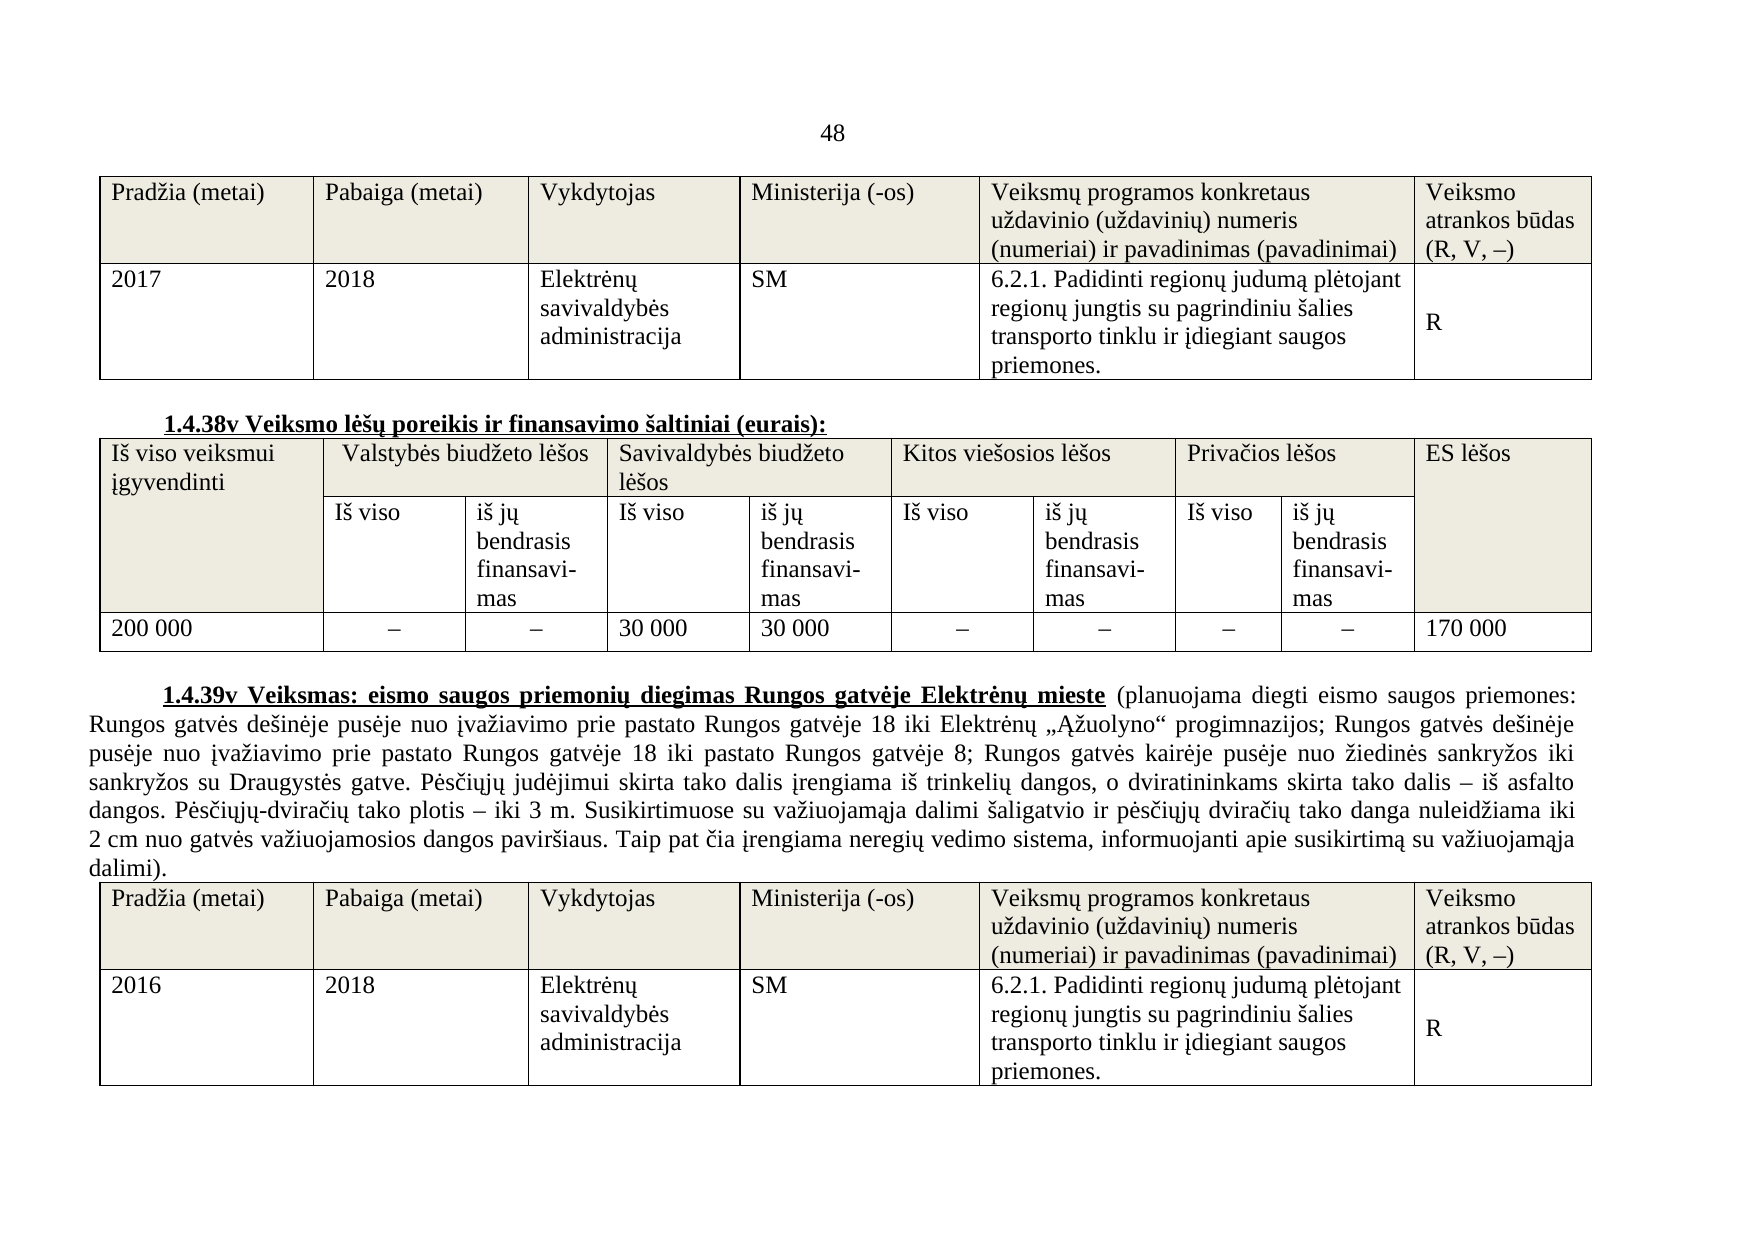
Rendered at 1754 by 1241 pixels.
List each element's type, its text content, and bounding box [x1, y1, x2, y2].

table_header Veiksmo atrankos būdas (R, V, –) [1415, 883, 1591, 969]
table_header Veiksmo atrankos būdas (R, V, –) [1415, 177, 1591, 263]
table_cell 6.2.1. Padidinti regionų judumą plėtojant regionų jungtis su pagrindiniu šalies transporto tinklu ir įdiegiant saugos priemones. [980, 264, 1414, 379]
table_header Privačios lėšos [1176, 439, 1414, 496]
table_cell Iš viso [608, 497, 749, 612]
table_cell 2018 [314, 970, 528, 1085]
text 1.4.38v Veiksmo lėšų poreikis ir finansavimo šaltiniai (eurais): [89, 409, 1577, 437]
table_header Vykdytojas [529, 883, 739, 969]
table_cell 2018 [314, 264, 528, 379]
table_cell iš jų bendrasis finansavi- mas [466, 497, 607, 612]
table_cell 6.2.1. Padidinti regionų judumą plėtojant regionų jungtis su pagrindiniu šalies transporto tinklu ir įdiegiant saugos priemones. [980, 970, 1414, 1085]
table_cell – [892, 613, 1033, 651]
table_header Savivaldybės biudžeto lėšos [608, 439, 891, 496]
table_cell – [466, 613, 607, 651]
table_cell 30 000 [608, 613, 749, 651]
table_cell – [324, 613, 465, 651]
table_cell 2017 [101, 264, 313, 379]
table_cell – [1282, 613, 1414, 651]
table_cell 200 000 [101, 613, 323, 651]
table_header Pabaiga (metai) [314, 177, 528, 263]
table_header Ministerija (-os) [741, 177, 979, 263]
table_cell R [1415, 264, 1591, 379]
table_header Kitos viešosios lėšos [892, 439, 1175, 496]
table_cell iš jų bendrasis finansavi- mas [1282, 497, 1414, 612]
table_cell SM [741, 264, 979, 379]
table_cell – [1034, 613, 1175, 651]
table_header Ministerija (-os) [741, 883, 979, 969]
table_cell Iš viso [892, 497, 1033, 612]
table_cell – [1176, 613, 1281, 651]
table_header Vykdytojas [529, 177, 739, 263]
table_cell Iš viso [324, 497, 465, 612]
table_cell R [1415, 970, 1591, 1085]
table_cell Elektrėnų savivaldybės administracija [529, 970, 739, 1085]
table_cell Elektrėnų savivaldybės administracija [529, 264, 739, 379]
table_header Veiksmų programos konkretaus uždavinio (uždavinių) numeris (numeriai) ir pavadinimas (pavadinimai) [980, 177, 1414, 263]
table_header Pradžia (metai) [101, 883, 313, 969]
table_cell 2016 [101, 970, 313, 1085]
table_cell 30 000 [750, 613, 891, 651]
table_header Pradžia (metai) [101, 177, 313, 263]
table_header Pabaiga (metai) [314, 883, 528, 969]
table_header Valstybės biudžeto lėšos [324, 439, 607, 496]
table_cell Iš viso [1176, 497, 1281, 612]
table_cell SM [741, 970, 979, 1085]
table_cell 170 000 [1415, 613, 1591, 651]
table_header ES lėšos [1415, 439, 1591, 612]
table_header Iš viso veiksmui įgyvendinti [101, 439, 323, 612]
table_header Veiksmų programos konkretaus uždavinio (uždavinių) numeris (numeriai) ir pavadinimas (pavadinimai) [980, 883, 1414, 969]
text 1.4.39v Veiksmas: eismo saugos priemonių diegimas Rungos gatvėje Elektrėnų mieste (planuojama diegti eismo saugos priemones: Rungos gatvės dešinėje pusėje nuo įvažiavimo prie pastato Rungos gatvėje 18 iki Elektrėnų „Ąžuolyno“ progimnazijos; Rungos gatvės dešinėje pusėje nuo įvažiavimo prie pastato Rungos gatvėje 18 iki pastato Rungos gatvėje 8; Rungos gatvės kairėje pusėje nuo žiedinės sankryžos iki sankryžos su Draugystės gatve. Pėsčiųjų judėjimui skirta tako dalis įrengiama iš trinkelių dangos, o dviratininkams skirta tako dalis – iš asfalto dangos. Pėsčiųjų-dviračių tako plotis – iki 3 m. Susikirtimuose su važiuojamąja dalimi šaligatvio ir pėsčiųjų dviračių tako danga nuleidžiama iki 2 cm nuo gatvės važiuojamosios dangos paviršiaus. Taip pat čia įrengiama neregių vedimo sistema, informuojanti apie susikirtimą su važiuojamąja dalimi). [89, 680, 1577, 882]
table_cell iš jų bendrasis finansavi- mas [750, 497, 891, 612]
table_cell iš jų bendrasis finansavi- mas [1034, 497, 1175, 612]
